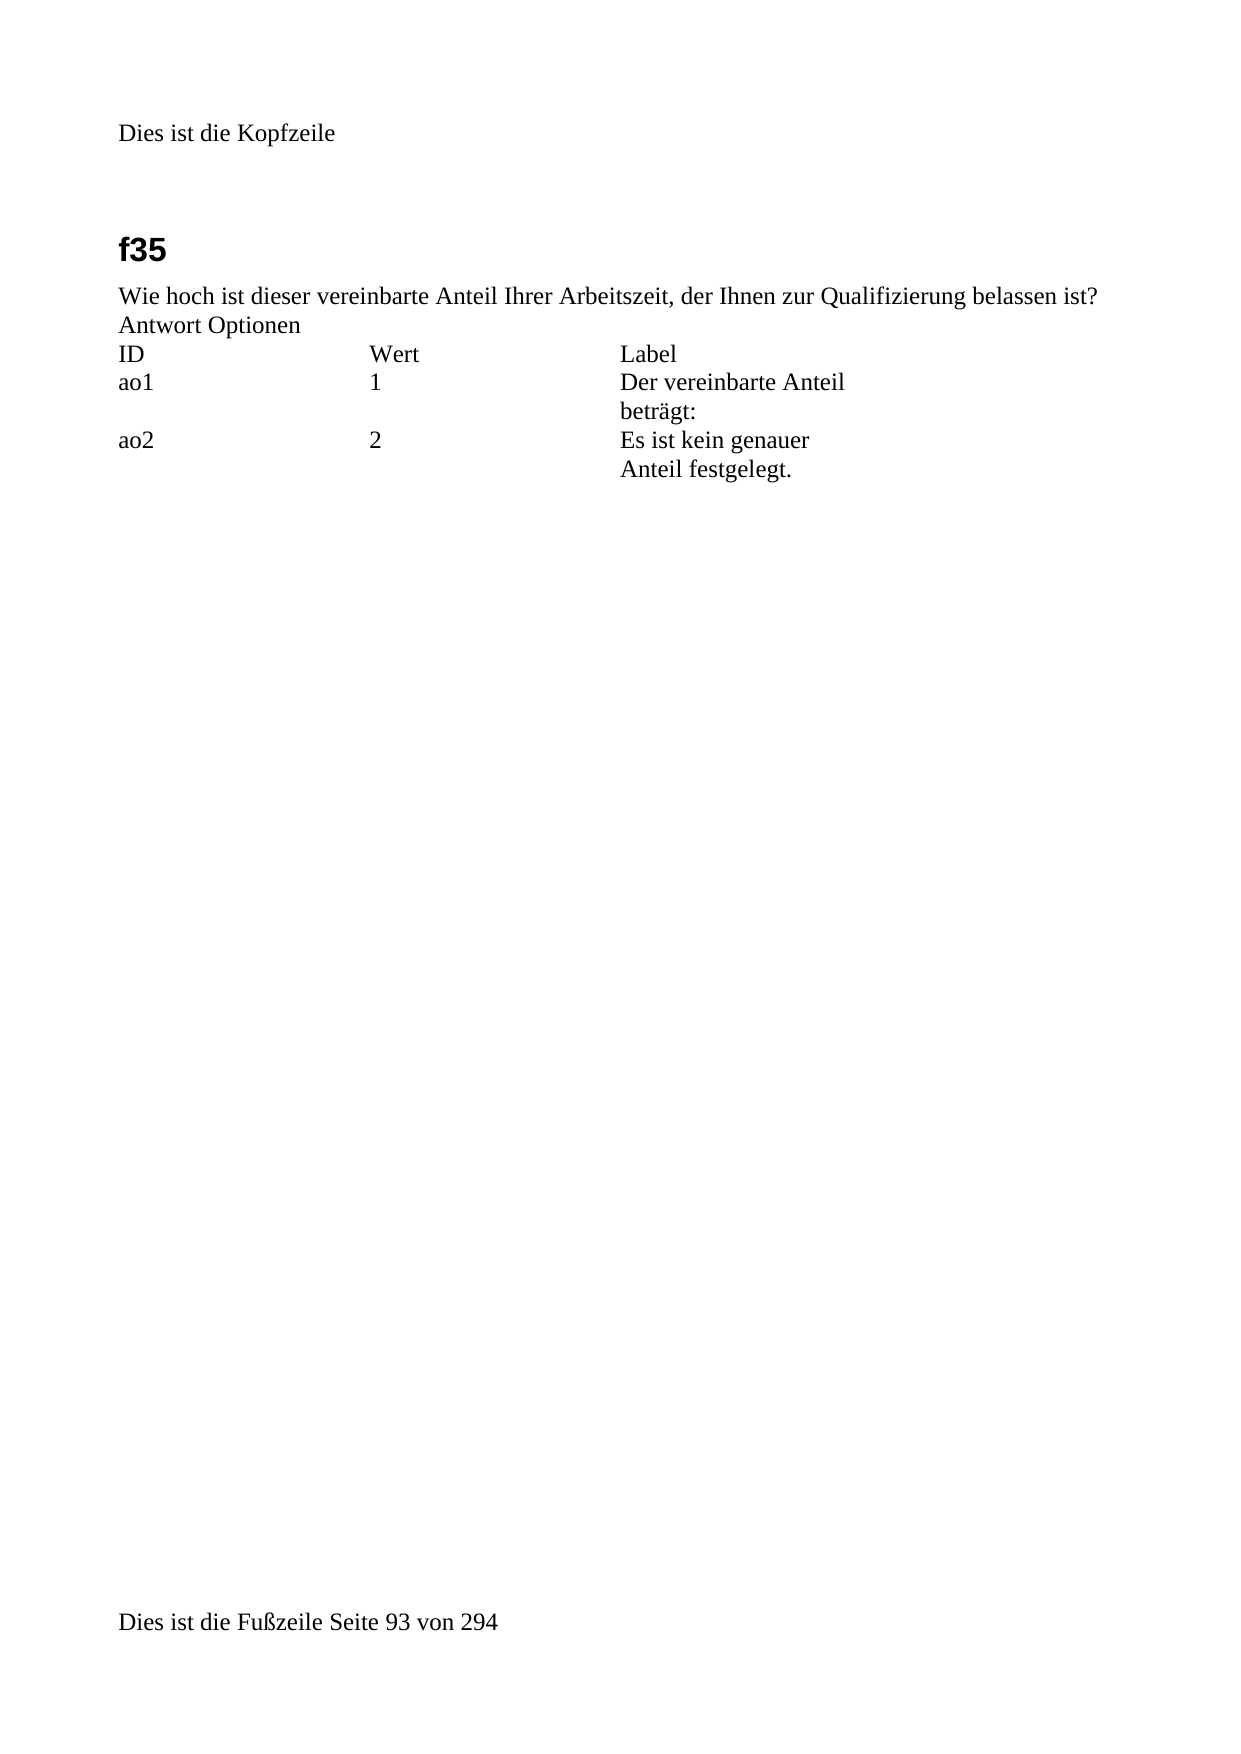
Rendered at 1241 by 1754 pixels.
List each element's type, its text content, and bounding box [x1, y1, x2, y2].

table_header ID [118, 339, 369, 367]
table_cell Es ist kein genauer Anteil festgelegt. [620, 425, 871, 482]
table_header Wert [369, 339, 620, 367]
subtitle f35 [118, 230, 1122, 269]
table_cell ao1 [118, 368, 369, 425]
table_cell 2 [369, 425, 620, 482]
table_cell 1 [369, 368, 620, 425]
table_cell ao2 [118, 425, 369, 482]
table_header Label [620, 339, 871, 367]
text Wie hoch ist dieser vereinbarte Anteil Ihrer Arbeitszeit, der Ihnen zur Qualifizierung belassen ist? [118, 281, 1122, 310]
text Antwort Optionen [118, 310, 1122, 339]
table_cell Der vereinbarte Anteil beträgt: [620, 368, 871, 425]
